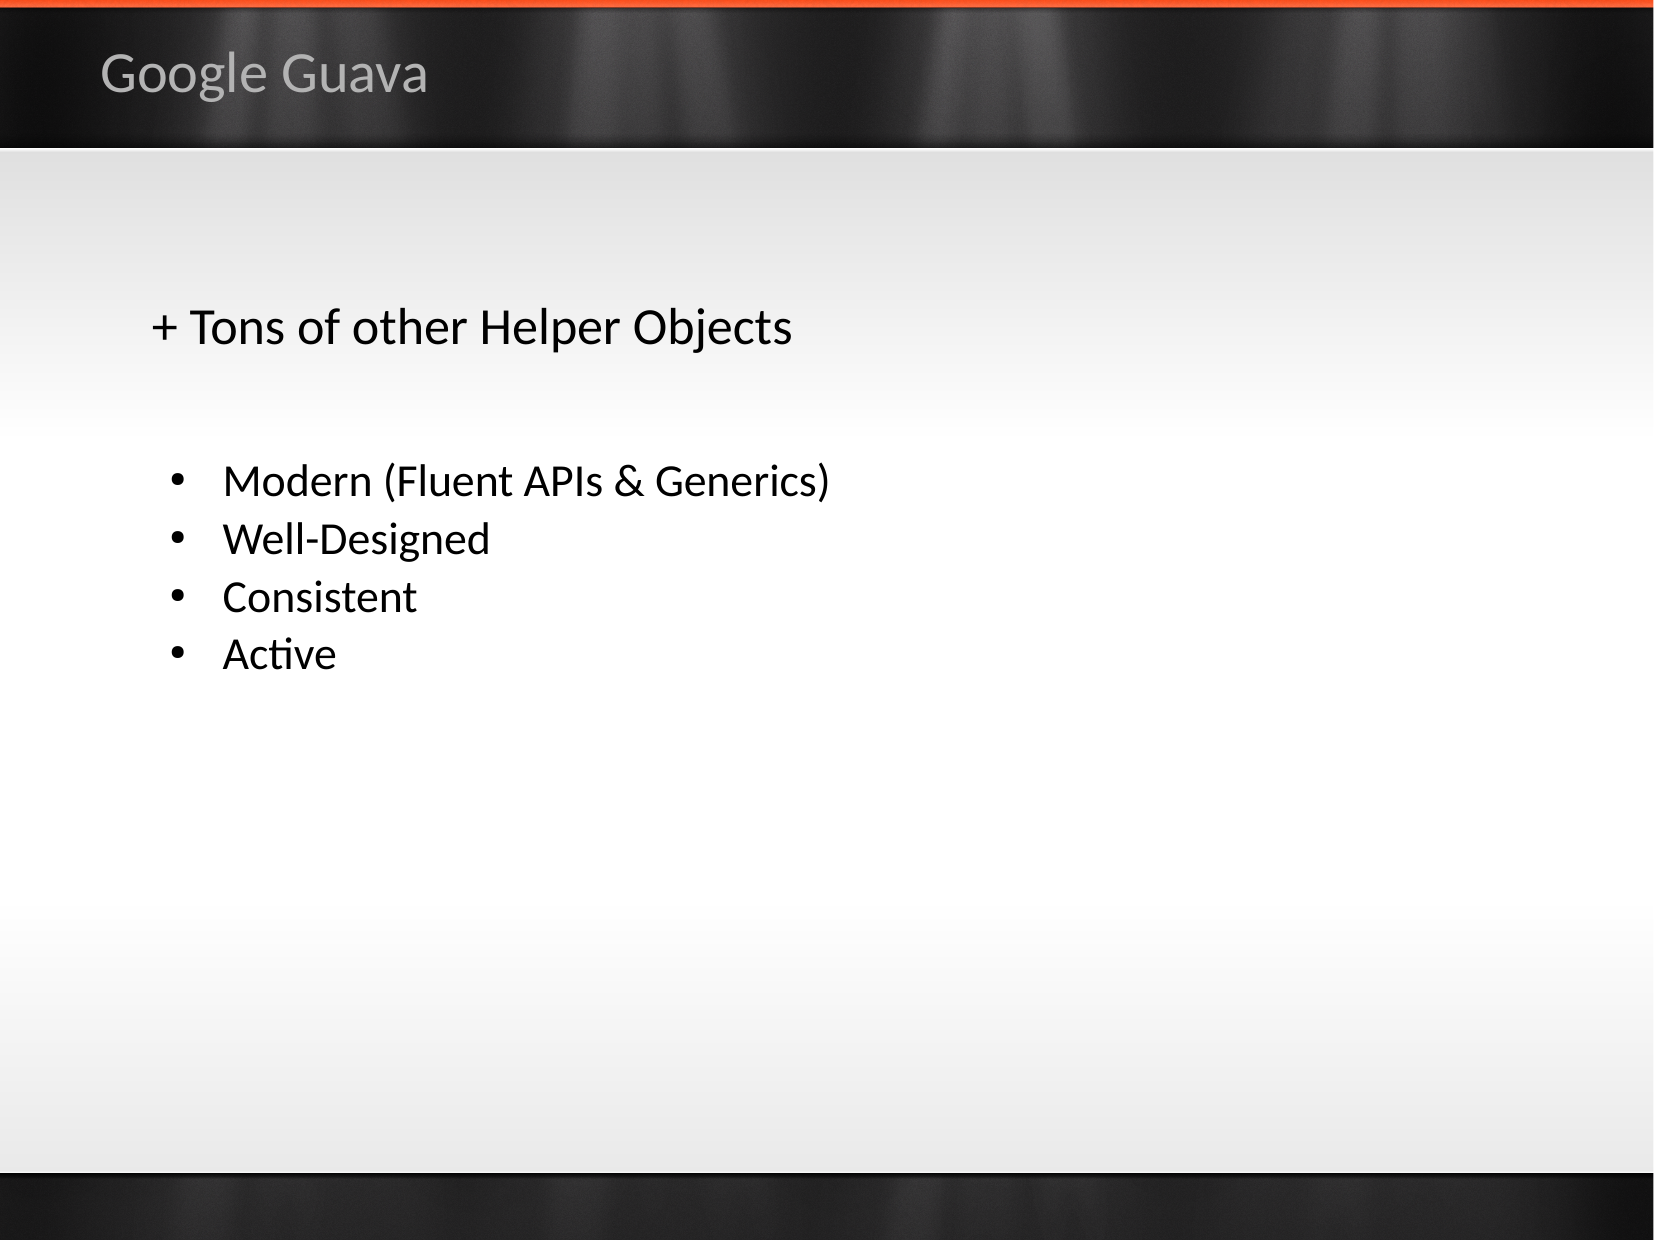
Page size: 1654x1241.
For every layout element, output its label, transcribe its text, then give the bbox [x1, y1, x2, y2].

title Google Guava [100, 6, 1589, 151]
picture [0, 0, 1654, 1240]
list + Tons of other Helper Objects Modern (Fluent APIs & Generics) Well-Designed Consistent Active [80, 305, 1570, 1125]
